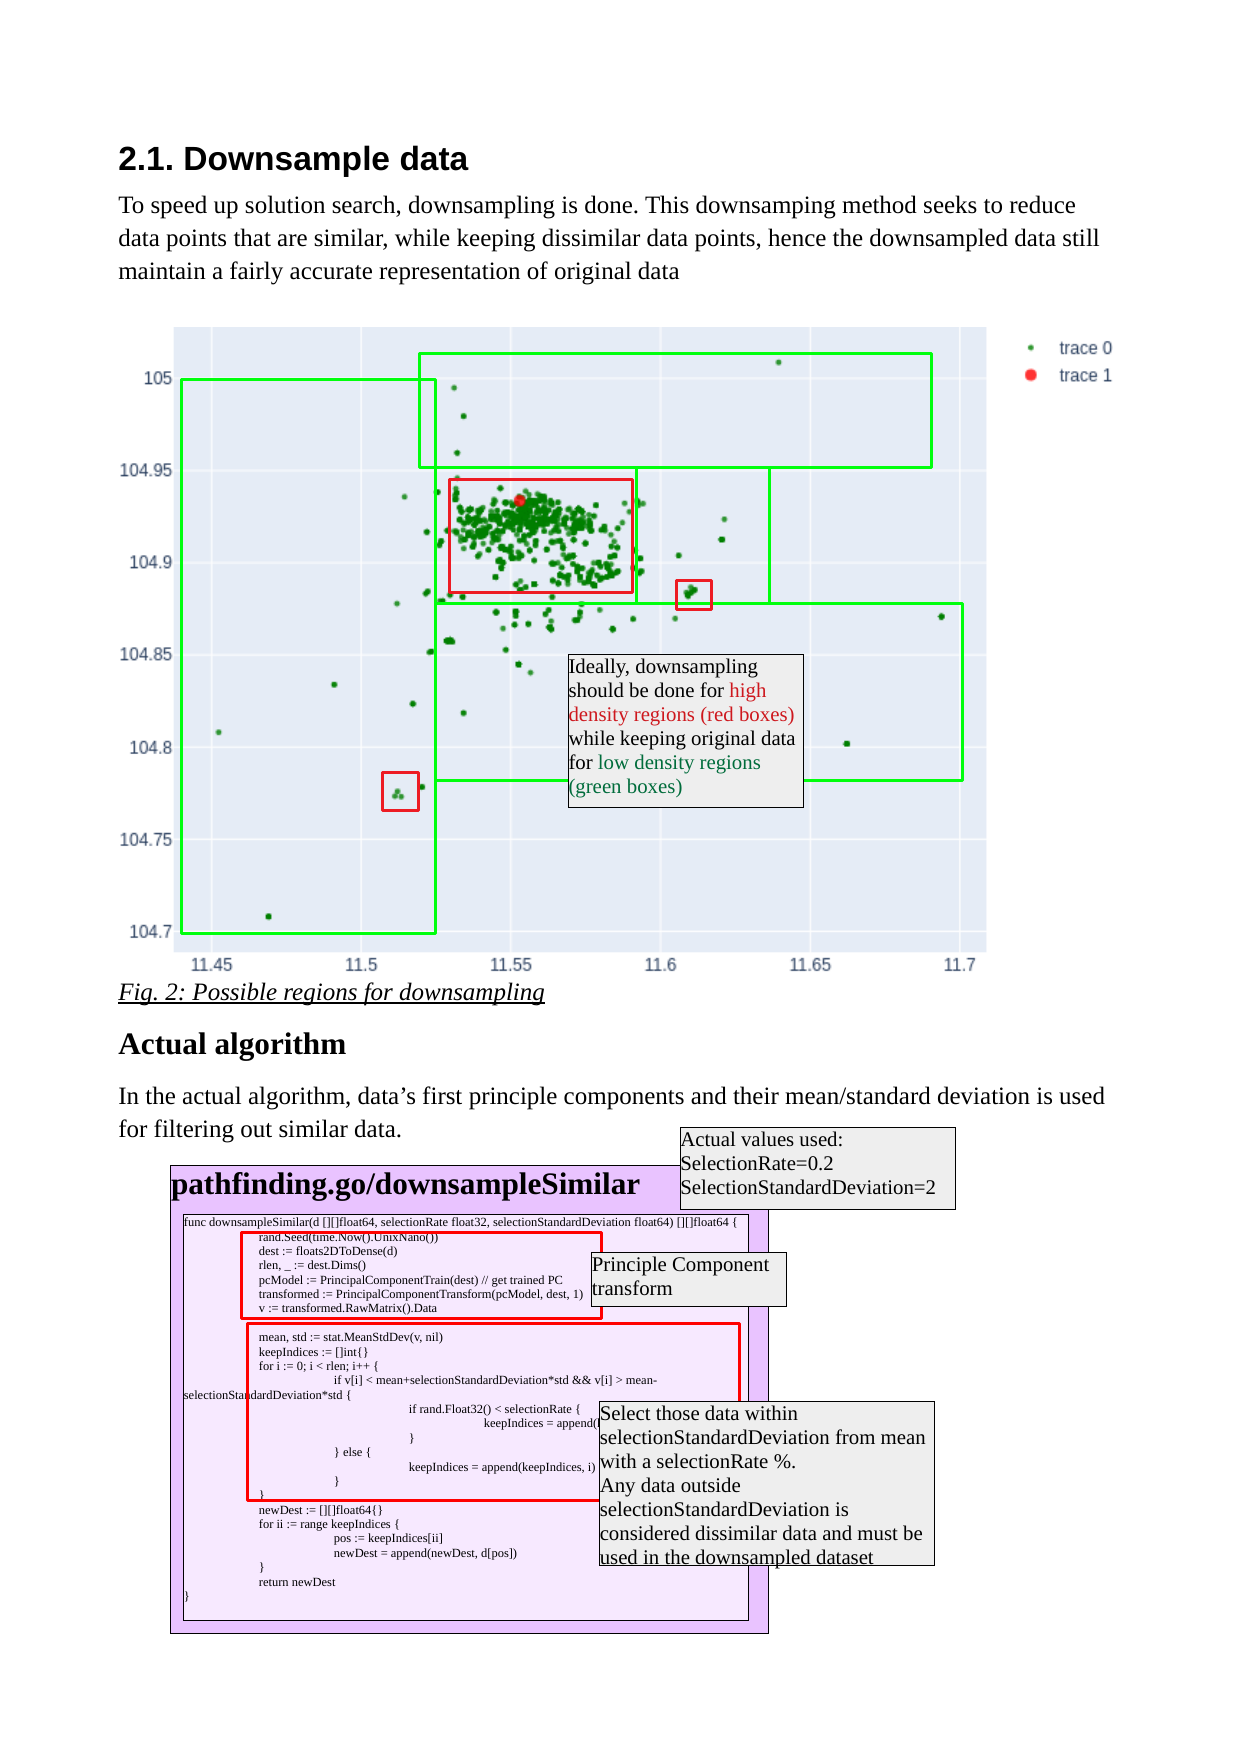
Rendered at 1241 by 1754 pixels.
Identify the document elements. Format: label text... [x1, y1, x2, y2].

text To speed up solution search, downsampling is done. This downsamping method seeks to reduce data points that are similar, while keeping dissimilar data points, hence the downsampled data still maintain a fairly accurate representation of original data [118, 190, 1122, 285]
text In the actual algorithm, data’s first principle components and their mean/standard deviation is used for filtering out similar data. [118, 1081, 1122, 1143]
subtitle 2.1. Downsample data [118, 139, 1122, 178]
text [118, 304, 1122, 327]
text Actual algorithm [118, 1025, 1122, 1061]
text Fig. 2: Possible regions for downsampling [118, 974, 1122, 1006]
picture [118, 327, 1123, 974]
